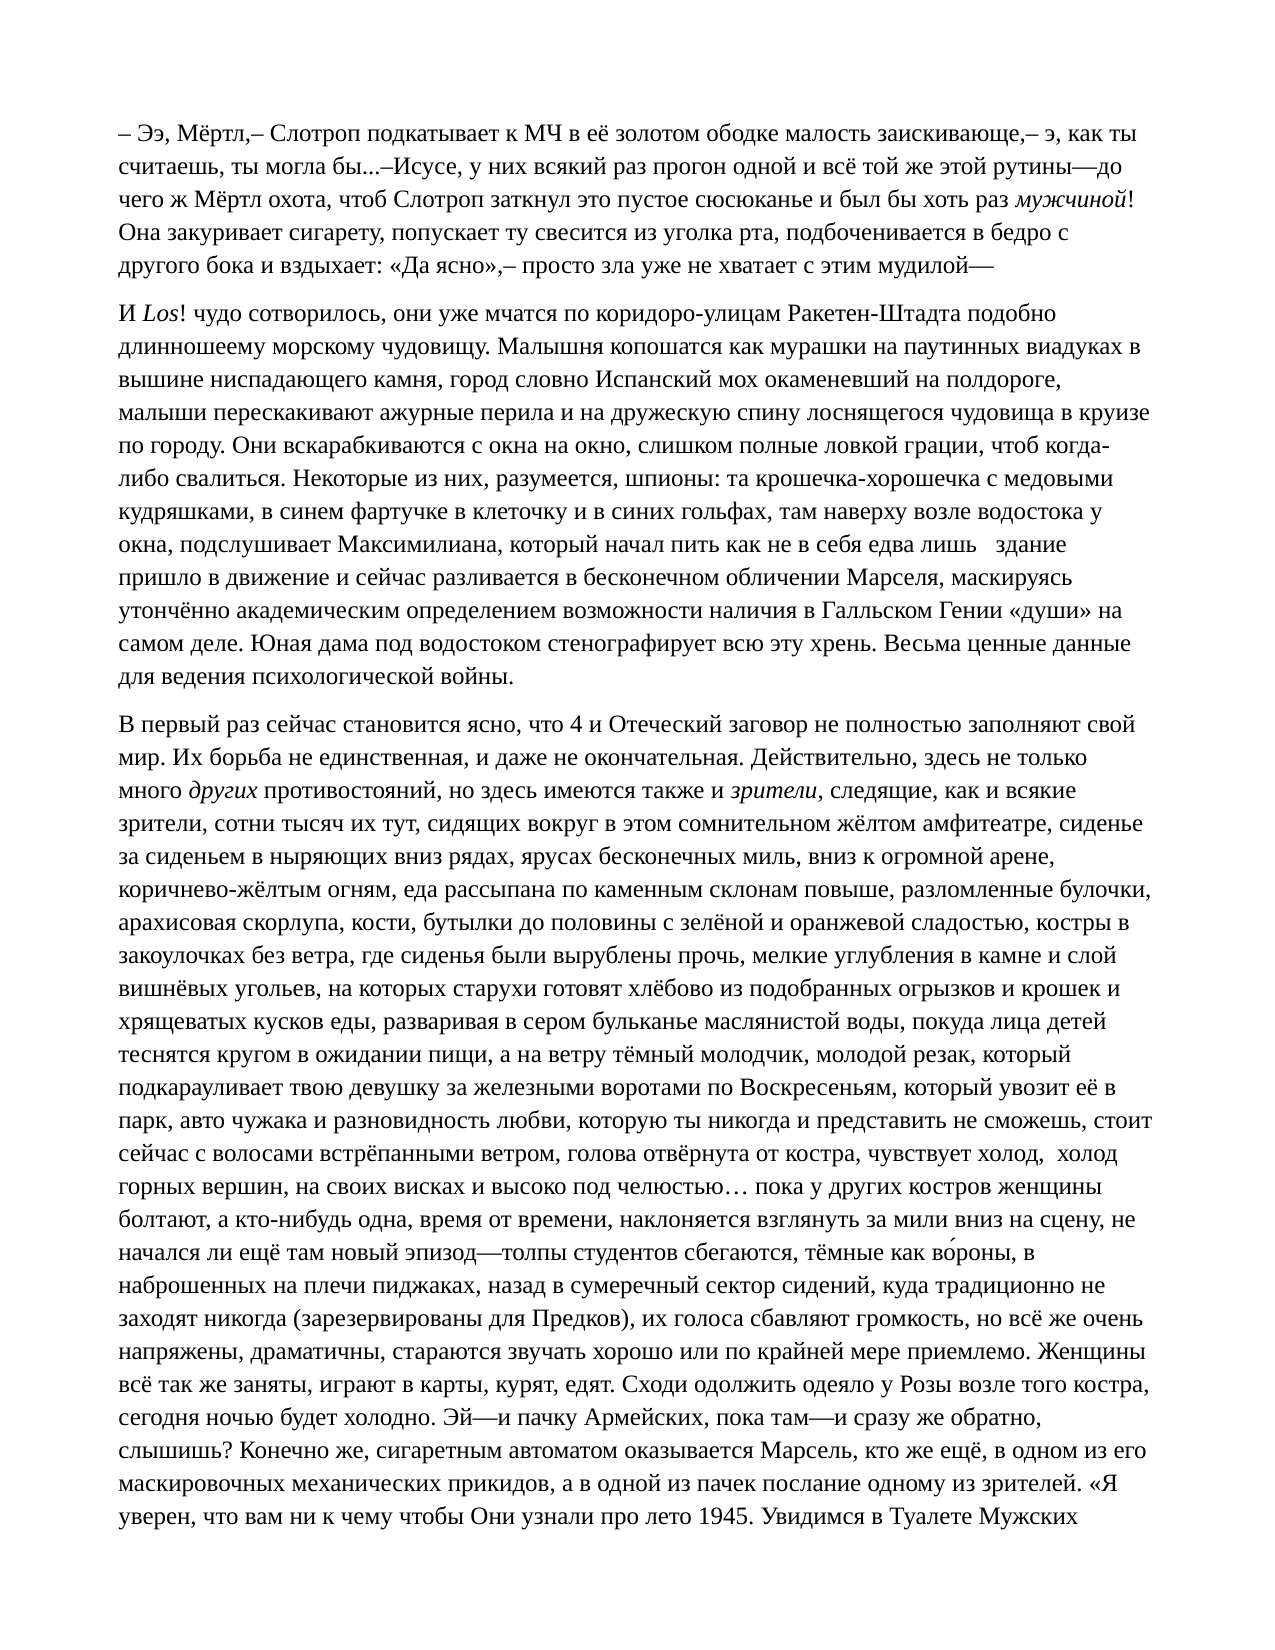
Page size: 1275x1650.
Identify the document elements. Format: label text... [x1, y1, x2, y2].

text И Los! чудо сотворилось, они уже мчатся по коридоро-улицам Ракетен-Штадта подобно длинношеему морскому чудовищу. Малышня копошатся как мурашки на паутинных виадуках в вышине ниспадающего камня, город словно Испанский мох окаменевший на полдороге, малыши перескакивают ажурные перила и на дружескую спину лоснящегося чудовища в круизе по городу. Они вскарабкиваются с окна на окно, слишком полные ловкой грации, чтоб когда-либо свалиться. Некоторые из них, разумеется, шпионы: та крошечка-хорошечка с медовыми кудряшками, в синем фартучке в клеточку и в синих гольфах, там наверху возле водостока у окна, подслушивает Максимилиана, который начал пить как не в себя едва лишь здание пришло в движение и сейчас разливается в бесконечном обличении Марселя, маскируясь утончённо академическим определением возможности наличия в Галльском Гении «души» на самом деле. Юная дама под водостоком стенографирует всю эту хрень. Весьма ценные данные для ведения психологической войны. [118, 298, 1157, 690]
text В первый раз сейчас становится ясно, что 4 и Отеческий заговор не полностью заполняют свой мир. Их борьба не единственная, и даже не окончательная. Действительно, здесь не только много других противостояний, но здесь имеются также и зрители, следящие, как и всякие зрители, сотни тысяч их тут, сидящих вокруг в этом сомнительном жёлтом амфитеатре, сиденье за сиденьем в ныряющих вниз рядах, ярусах бесконечных миль, вниз к огромной арене, коричнево-жёлтым огням, еда рассыпана по каменным склонам повыше, разломленные булочки, арахисовая скорлупа, кости, бутылки до половины с зелёной и оранжевой сладостью, костры в закоулочках без ветра, где сиденья были вырублены прочь, мелкие углубления в камне и слой вишнёвых угольев, на которых старухи готовят хлёбово из подобранных огрызков и крошек и хрящеватых кусков еды, разваривая в сером бульканье маслянистой воды, покуда лица детей теснятся кругом в ожидании пищи, а на ветру тёмный молодчик, молодой резак, который подкарауливает твою девушку за железными воротами по Воскресеньям, который увозит её в парк, авто чужака и разновидность любви, которую ты никогда и представить не сможешь, стоит сейчас с волосами встрёпанными ветром, голова отвёрнута от костра, чувствует холод, холод горных вершин, на своих висках и высоко под челюстью… пока у других костров женщины болтают, а кто-нибудь одна, время от времени, наклоняется взглянуть за мили вниз на сцену, не начался ли ещё там новый эпизод—толпы студентов сбегаются, тёмные как во́роны, в наброшенных на плечи пиджаках, назад в сумеречный сектор сидений, куда традиционно не заходят никогда (зарезервированы для Предков), их голоса сбавляют громкость, но всё же очень напряжены, драматичны, стараются звучать хорошо или по крайней мере приемлемо. Женщины всё так же заняты, играют в карты, курят, едят. Сходи одолжить одеяло у Розы возле того костра, сегодня ночью будет холодно. Эй—и пачку Армейских, пока там—и сразу же обратно, слышишь? Конечно же, сигаретным автоматом оказывается Марсель, кто же ещё, в одном из его маскировочных механических прикидов, а в одной из пачек послание одному из зрителей. «Я уверен, что вам ни к чему чтобы Они узнали про лето 1945. Увидимся в Туалете Мужских [118, 709, 1157, 1530]
text – Ээ, Мёртл,– Слотроп подкатывает к МЧ в её золотом ободке малость заискивающе,– э, как ты считаешь, ты могла бы...–Исусе, у них всякий раз прогон одной и всё той же этой рутины—до чего ж Мёртл охота, чтоб Слотроп заткнул это пустое сюсюканье и был бы хоть раз мужчиной! Она закуривает сигарету, попускает ту свесится из уголка рта, подбоченивается в бедро с другого бока и вздыхает: «Да ясно»,– просто зла уже не хватает с этим мудилой— [118, 118, 1157, 279]
